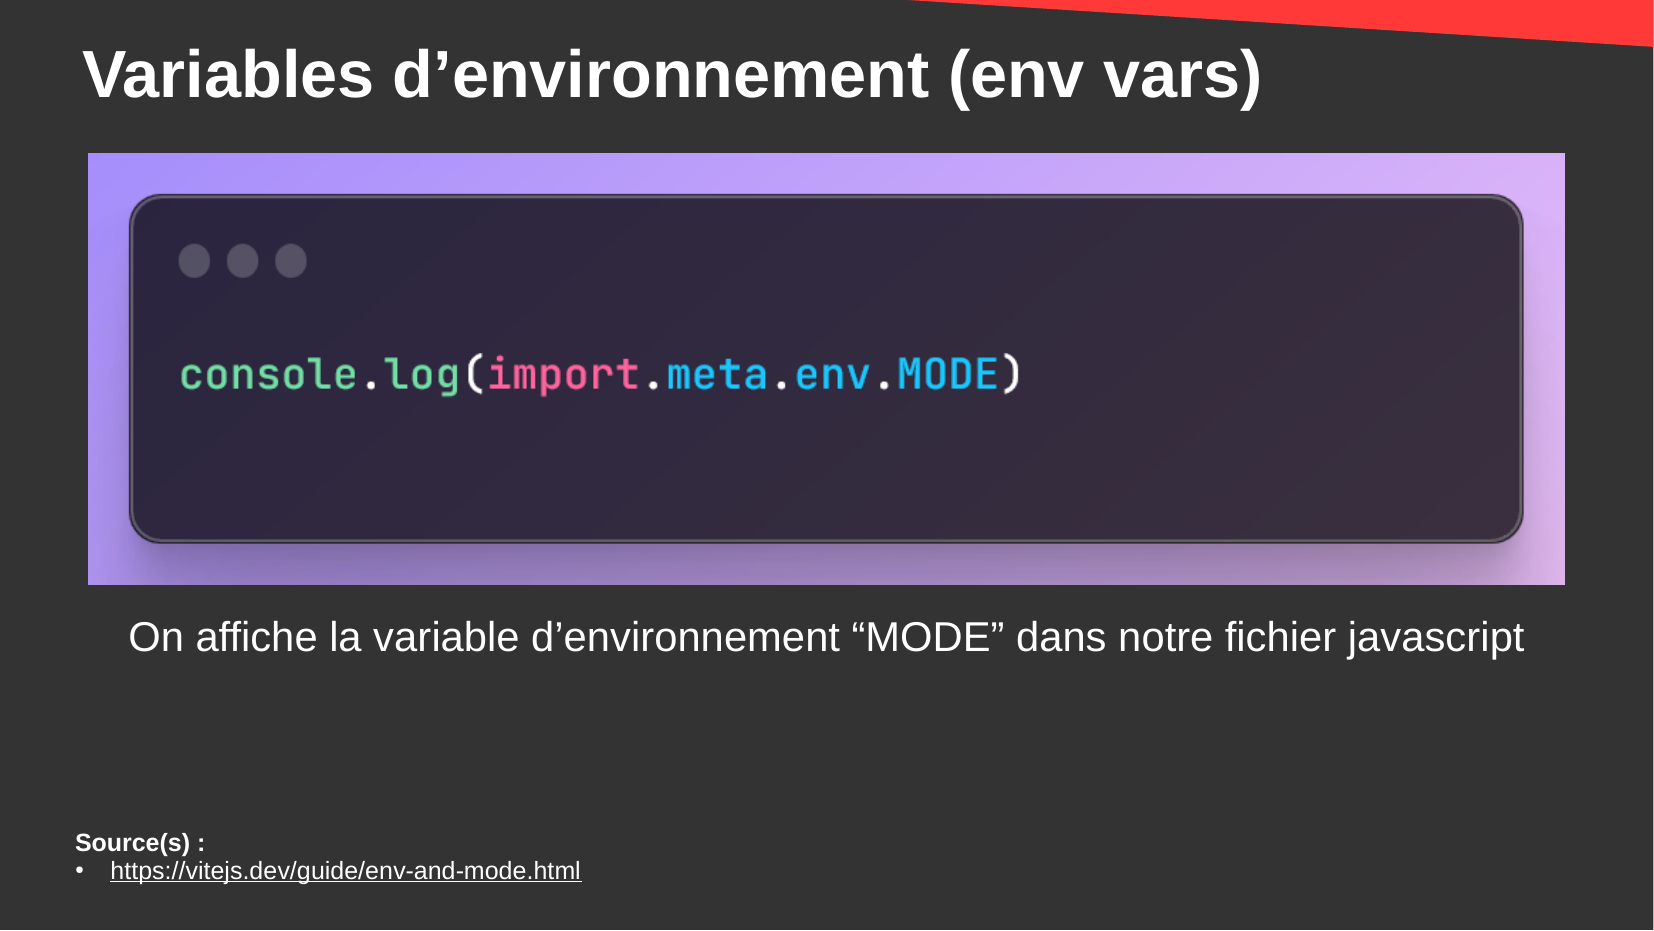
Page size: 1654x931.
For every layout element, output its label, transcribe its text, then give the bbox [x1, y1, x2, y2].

picture [88, 153, 1565, 585]
text_box Source(s) : https://vitejs.dev/guide/env-and-mode.html [60, 821, 1546, 931]
text_box [907, 0, 1654, 47]
title Variables d’environnement (env vars) [82, 37, 1571, 114]
list On affiche la variable d’environnement “MODE” dans notre fichier javascript [64, 614, 1589, 709]
